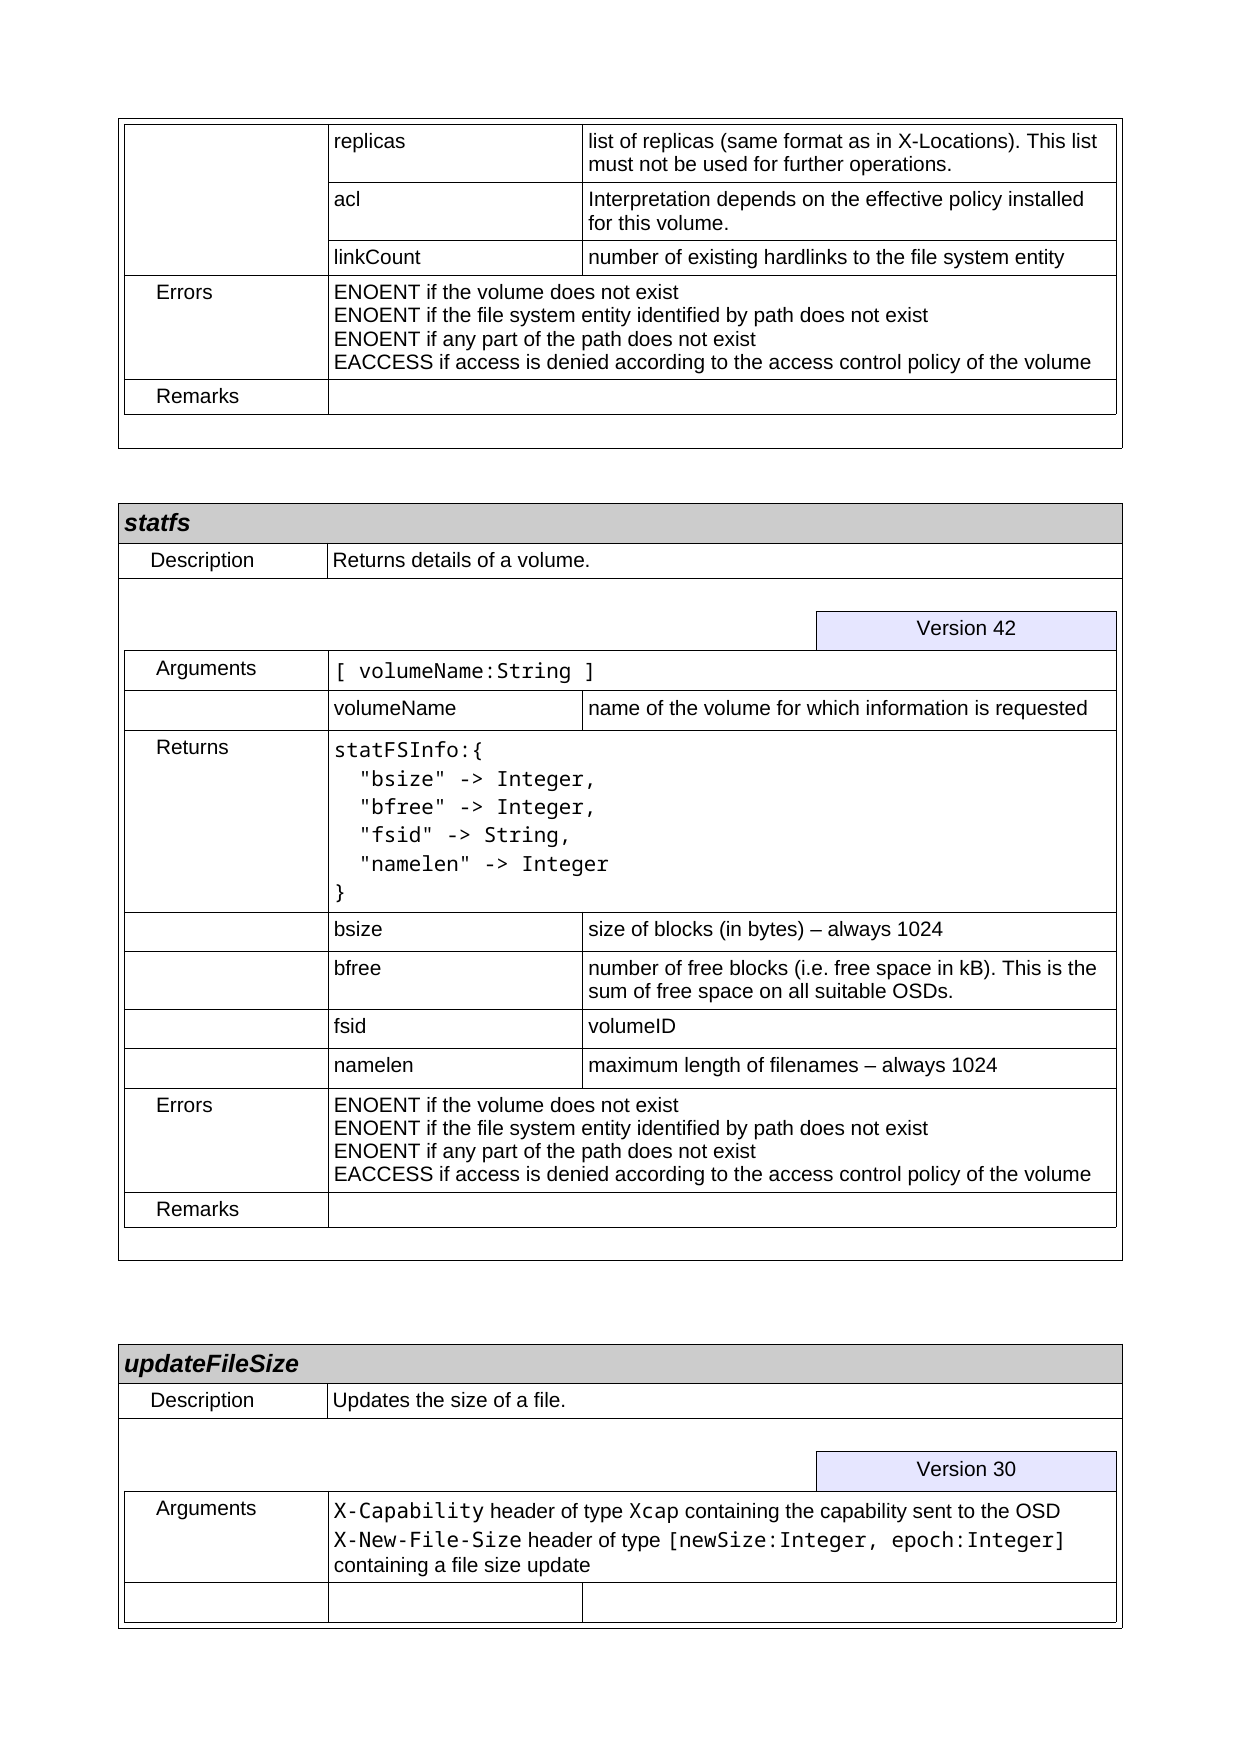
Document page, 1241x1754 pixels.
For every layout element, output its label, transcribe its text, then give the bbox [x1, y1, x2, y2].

table_cell [329, 1193, 1116, 1227]
table_cell fsid [329, 1010, 582, 1048]
table_cell maximum length of filenames – always 1024 [583, 1049, 1116, 1087]
table_cell Remarks [125, 1193, 328, 1227]
table_cell [125, 691, 328, 729]
table_cell Arguments [125, 1492, 328, 1582]
table_cell [583, 1583, 1116, 1622]
table_cell acl [329, 183, 582, 240]
table_cell [125, 1049, 328, 1087]
table_cell [119, 1419, 1122, 1627]
table_cell Description [119, 544, 327, 577]
table_cell ENOENT if the volume does not exist ENOENT if the file system entity identified by path does not exist ENOENT if any part of the path does not exist EACCESS if access is denied according to the access control policy of the volume [329, 276, 1116, 379]
table_header updateFileSize [119, 1345, 1122, 1383]
table_cell [329, 1583, 582, 1622]
table_header Version 30 [817, 1452, 1116, 1491]
table_cell bfree [329, 952, 582, 1009]
table_cell Errors [125, 1089, 328, 1192]
table_cell [ volumeName:String ] [329, 651, 1116, 690]
table_cell Returns [125, 731, 328, 912]
table_cell number of free blocks (i.e. free space in kB). This is the sum of free space on all suitable OSDs. [583, 952, 1116, 1009]
table_cell [125, 952, 328, 1009]
table_header [124, 611, 816, 650]
table_cell [329, 380, 1116, 414]
table_cell [119, 119, 1122, 448]
table_cell [125, 125, 328, 275]
table_cell namelen [329, 1049, 582, 1087]
table_cell volumeName [329, 691, 582, 729]
table_cell number of existing hardlinks to the file system entity [583, 241, 1116, 275]
table_cell Interpretation depends on the effective policy installed for this volume. [583, 183, 1116, 240]
table_cell statFSInfo:{ "bsize" -> Integer, "bfree" -> Integer, "fsid" -> String, "namelen" -> Integer } [329, 731, 1116, 912]
table_cell bsize [329, 913, 582, 951]
table_cell [125, 1583, 328, 1622]
table_cell Errors [125, 276, 328, 379]
table_header [124, 1451, 816, 1491]
table_cell replicas [329, 125, 582, 182]
table_cell Returns details of a volume. [328, 544, 1122, 577]
table_cell Remarks [125, 380, 328, 414]
table_cell Description [119, 1384, 327, 1418]
table_cell linkCount [329, 241, 582, 275]
table_cell list of replicas (same format as in X-Locations). This list must not be used for further operations. [583, 125, 1116, 182]
table_cell volumeID [583, 1010, 1116, 1048]
table_cell Updates the size of a file. [328, 1384, 1122, 1418]
table_cell X-Capability header of type Xcap containing the capability sent to the OSD X-New-File-Size header of type [newSize:Integer, epoch:Integer] containing a file size update [329, 1492, 1116, 1582]
table_cell name of the volume for which information is requested [583, 691, 1116, 729]
table_cell [119, 579, 1122, 1260]
table_cell size of blocks (in bytes) – always 1024 [583, 913, 1116, 951]
table_cell [125, 913, 328, 951]
table_cell [125, 1010, 328, 1048]
table_cell ENOENT if the volume does not exist ENOENT if the file system entity identified by path does not exist ENOENT if any part of the path does not exist EACCESS if access is denied according to the access control policy of the volume [329, 1089, 1116, 1192]
table_header statfs [119, 504, 1122, 543]
table_cell Arguments [125, 651, 328, 690]
table_header Version 42 [817, 612, 1116, 650]
